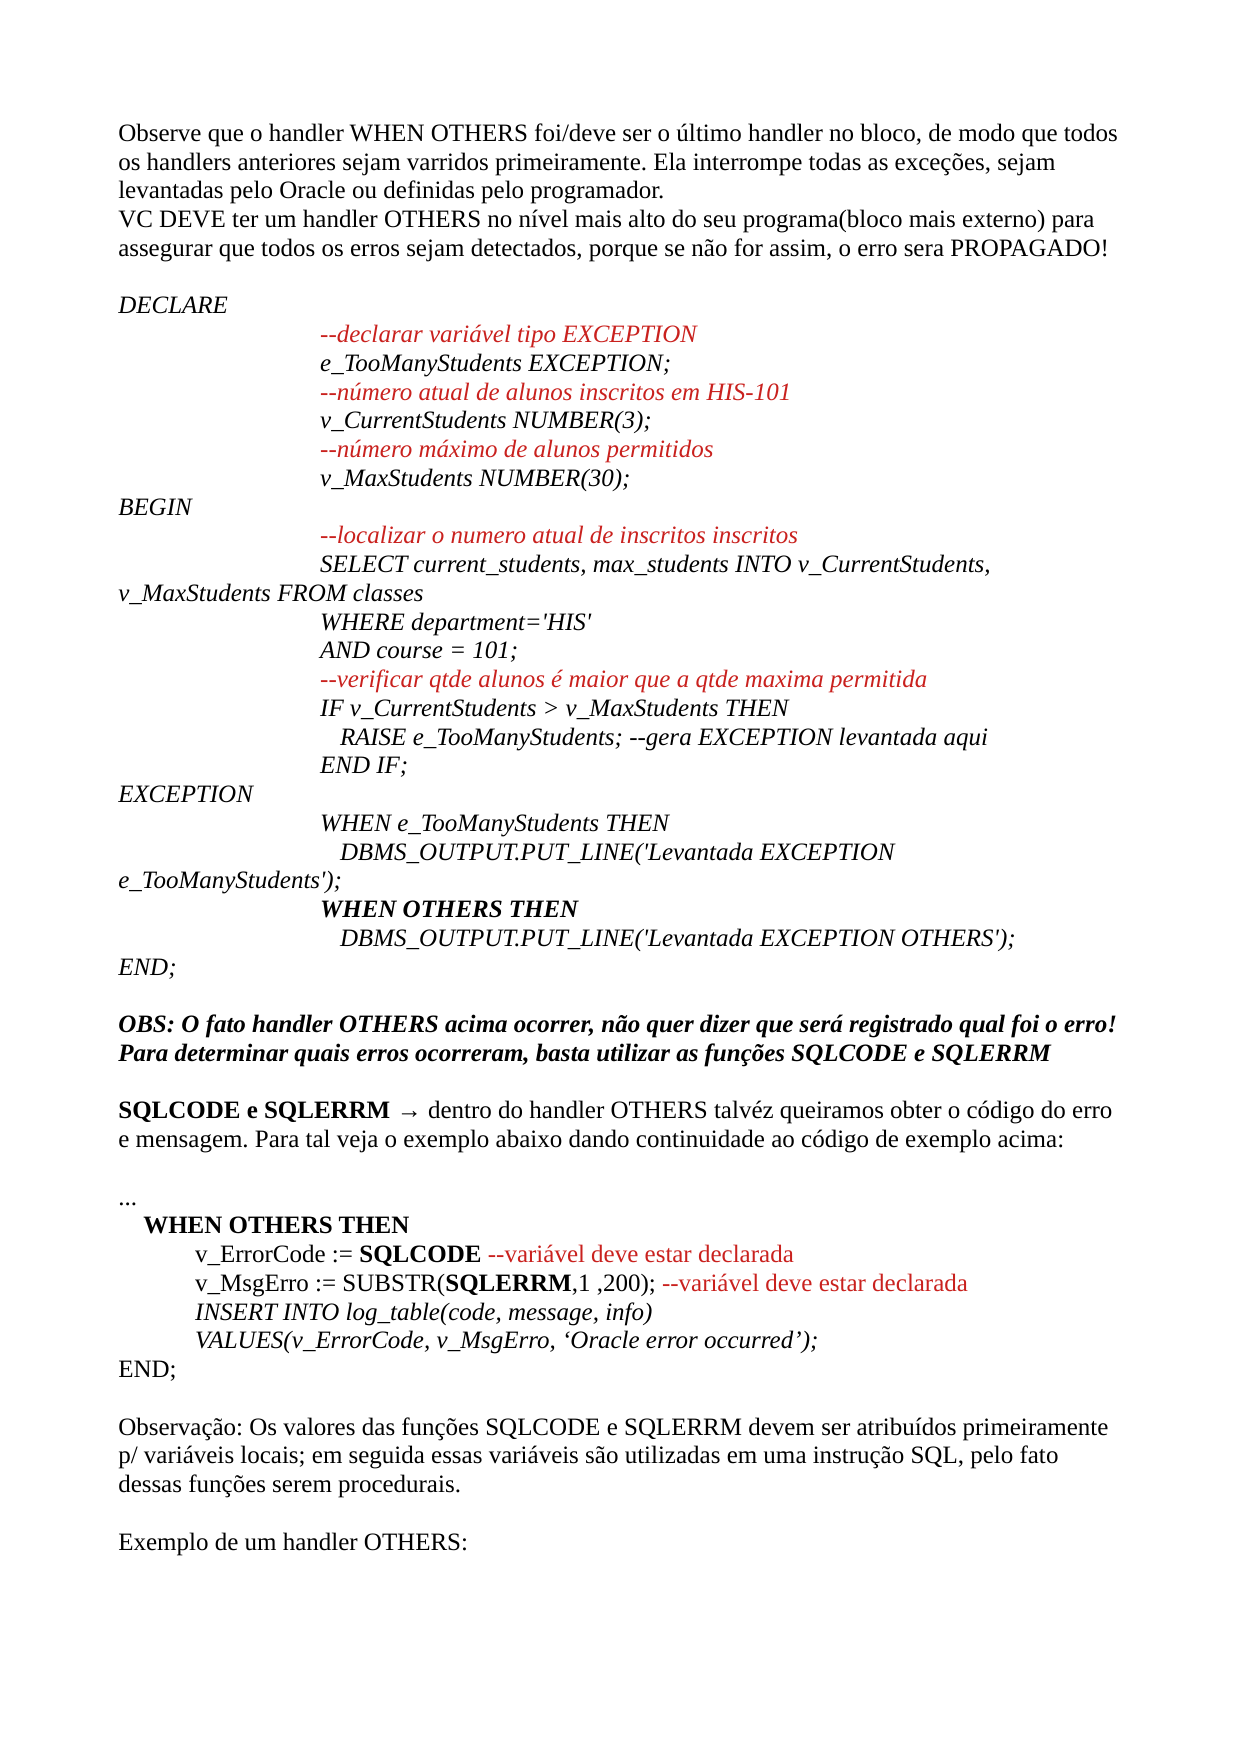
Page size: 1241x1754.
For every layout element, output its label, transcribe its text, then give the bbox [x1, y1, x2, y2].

text --número máximo de alunos permitidos [118, 434, 1122, 463]
text Observe que o handler WHEN OTHERS foi/deve ser o último handler no bloco, de modo que todos os handlers anteriores sejam varridos primeiramente. Ela interrompe todas as exceções, sejam levantadas pelo Oracle ou definidas pelo programador. [118, 118, 1122, 204]
text BEGIN [118, 492, 1122, 521]
text VC DEVE ter um handler OTHERS no nível mais alto do seu programa(bloco mais externo) para assegurar que todos os erros sejam detectados, porque se não for assim, o erro sera PROPAGADO! [118, 204, 1122, 262]
text --verificar qtde alunos é maior que a qtde maxima permitida [118, 664, 1122, 693]
text END; [118, 952, 1122, 981]
text DBMS_OUTPUT.PUT_LINE('Levantada EXCEPTION OTHERS'); [118, 923, 1122, 952]
text Exemplo de um handler OTHERS: [118, 1527, 1122, 1556]
text WHEN OTHERS THEN [118, 1211, 1122, 1239]
text END IF; [118, 751, 1122, 779]
text e_TooManyStudents EXCEPTION; [118, 348, 1122, 377]
text --número atual de alunos inscritos em HIS-101 [118, 377, 1122, 406]
text v_MsgErro := SUBSTR(SQLERRM,1 ,200); --variável deve estar declarada [118, 1268, 1122, 1297]
text AND course = 101; [118, 636, 1122, 664]
text WHEN OTHERS THEN [118, 894, 1122, 923]
text SELECT current_students, max_students INTO v_CurrentStudents, v_MaxStudents FROM classes [118, 549, 1122, 607]
text DBMS_OUTPUT.PUT_LINE('Levantada EXCEPTION e_TooManyStudents'); [118, 837, 1122, 894]
text Para determinar quais erros ocorreram, basta utilizar as funções SQLCODE e SQLERRM [118, 1038, 1122, 1067]
text DECLARE [118, 291, 1122, 319]
text v_CurrentStudents NUMBER(3); [118, 406, 1122, 434]
text WHERE department='HIS' [118, 607, 1122, 636]
text --localizar o numero atual de inscritos inscritos [118, 521, 1122, 549]
text --declarar variável tipo EXCEPTION [118, 319, 1122, 348]
text VALUES(v_ErrorCode, v_MsgErro, ‘Oracle error occurred’); [118, 1326, 1122, 1354]
text END; [118, 1354, 1122, 1383]
text SQLCODE e SQLERRM → dentro do handler OTHERS talvéz queiramos obter o código do erro e mensagem. Para tal veja o exemplo abaixo dando continuidade ao código de exemplo acima: [118, 1096, 1122, 1153]
text Observação: Os valores das funções SQLCODE e SQLERRM devem ser atribuídos primeiramente p/ variáveis locais; em seguida essas variáveis são utilizadas em uma instrução SQL, pelo fato dessas funções serem procedurais. [118, 1412, 1122, 1498]
text RAISE e_TooManyStudents; --gera EXCEPTION levantada aqui [118, 722, 1122, 751]
text EXCEPTION [118, 779, 1122, 808]
text OBS: O fato handler OTHERS acima ocorrer, não quer dizer que será registrado qual foi o erro! [118, 1009, 1122, 1038]
text v_MaxStudents NUMBER(30); [118, 463, 1122, 492]
text INSERT INTO log_table(code, message, info) [118, 1297, 1122, 1326]
text ... [118, 1182, 1122, 1211]
text IF v_CurrentStudents > v_MaxStudents THEN [118, 693, 1122, 722]
text WHEN e_TooManyStudents THEN [118, 808, 1122, 837]
text v_ErrorCode := SQLCODE --variável deve estar declarada [118, 1239, 1122, 1268]
